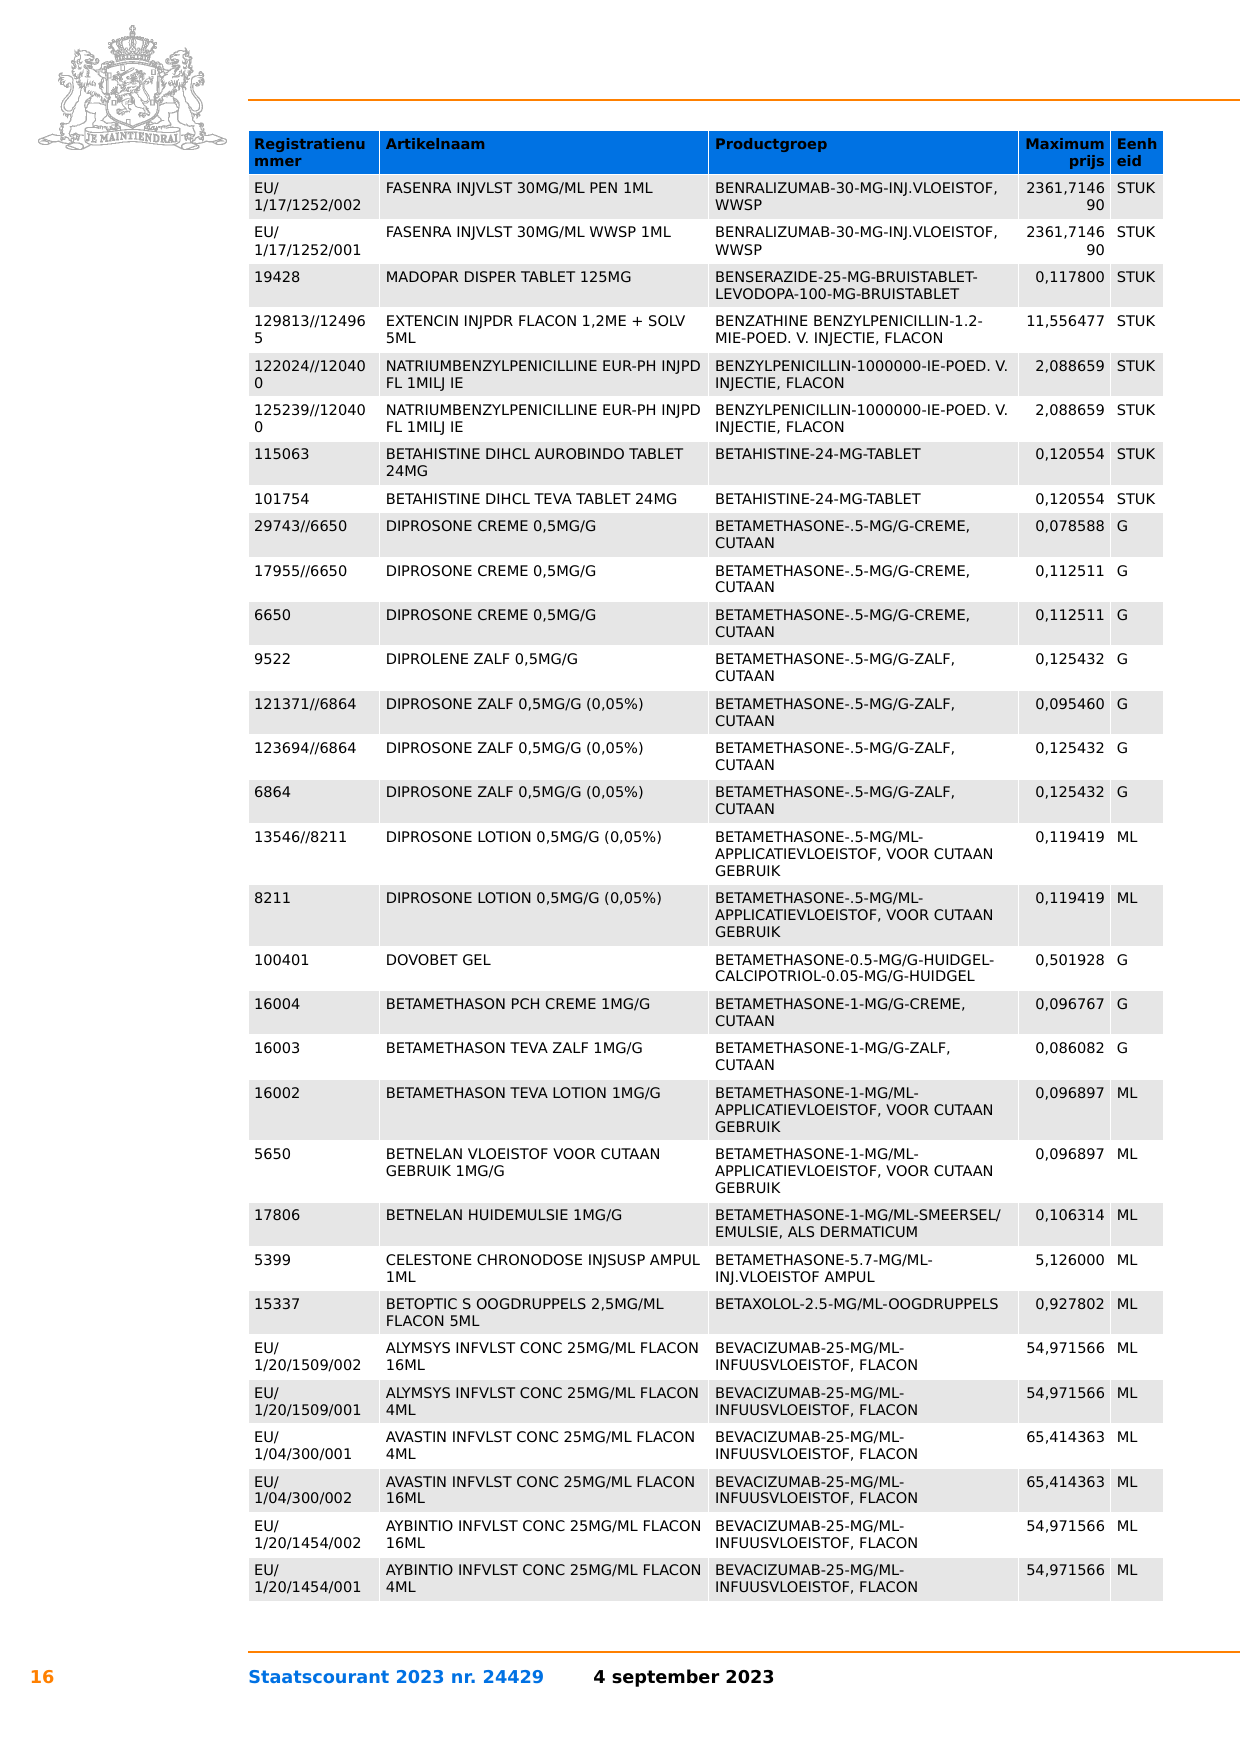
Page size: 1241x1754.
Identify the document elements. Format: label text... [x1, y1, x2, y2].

table_cell ML [1111, 1380, 1163, 1423]
table_cell BEVACIZUMAB-25-MG/ML-INFUUSVLOEISTOF, FLACON [709, 1336, 1018, 1379]
table_cell 16004 [249, 991, 379, 1034]
table_cell 2,088659 [1019, 397, 1110, 441]
table_cell 121371//6864 [249, 691, 379, 734]
table_cell AVASTIN INFVLST CONC 25MG/ML FLACON 4ML [380, 1424, 708, 1468]
table_cell 0,125432 [1019, 646, 1110, 690]
table_cell BEVACIZUMAB-25-MG/ML-INFUUSVLOEISTOF, FLACON [709, 1469, 1018, 1512]
table_cell 9522 [249, 646, 379, 690]
table_cell 0,125432 [1019, 735, 1110, 778]
table_cell EU/1/20/1509/001 [249, 1380, 379, 1423]
table_cell 54,971566 [1019, 1380, 1110, 1423]
table_cell 15337 [249, 1291, 379, 1334]
table_cell MADOPAR DISPER TABLET 125MG [380, 264, 708, 307]
table_cell 17806 [249, 1203, 379, 1246]
table_cell 100401 [249, 947, 379, 990]
table_cell BETAMETHASONE-.5-MG/ML-APPLICATIEVLOEISTOF, VOOR CUTAAN GEBRUIK [709, 824, 1018, 884]
table_cell BEVACIZUMAB-25-MG/ML-INFUUSVLOEISTOF, FLACON [709, 1424, 1018, 1468]
table_cell 0,927802 [1019, 1291, 1110, 1334]
table_cell G [1111, 947, 1163, 990]
table_cell G [1111, 646, 1163, 690]
table_cell 6650 [249, 602, 379, 645]
table_cell BETOPTIC S OOGDRUPPELS 2,5MG/ML FLACON 5ML [380, 1291, 708, 1334]
table_cell G [1111, 735, 1163, 778]
table_cell BETAMETHASONE-.5-MG/G-CREME, CUTAAN [709, 602, 1018, 645]
table_cell DOVOBET GEL [380, 947, 708, 990]
table_cell G [1111, 1035, 1163, 1079]
table_cell 0,086082 [1019, 1035, 1110, 1079]
table_cell BENZATHINE BENZYLPENICILLIN-1.2-MIE-POED. V. INJECTIE, FLACON [709, 309, 1018, 352]
table_cell 0,125432 [1019, 780, 1110, 823]
table_cell ML [1111, 1141, 1163, 1201]
table_cell 6864 [249, 780, 379, 823]
table_cell 125239//120400 [249, 397, 379, 441]
table_cell 54,971566 [1019, 1336, 1110, 1379]
table_cell 0,120554 [1019, 442, 1110, 485]
table_cell 101754 [249, 486, 379, 512]
table_cell 0,112511 [1019, 602, 1110, 645]
table_cell STUK [1111, 397, 1163, 441]
table_cell ALYMSYS INFVLST CONC 25MG/ML FLACON 16ML [380, 1336, 708, 1379]
table_cell ML [1111, 1469, 1163, 1512]
table_cell STUK [1111, 442, 1163, 485]
table_cell BETAMETHASONE-.5-MG/ML-APPLICATIEVLOEISTOF, VOOR CUTAAN GEBRUIK [709, 885, 1018, 946]
table_cell G [1111, 513, 1163, 557]
table_cell 0,112511 [1019, 558, 1110, 601]
table_header Registratienummer [249, 131, 379, 174]
table_cell EU/1/20/1454/001 [249, 1558, 379, 1601]
table_cell ML [1111, 1513, 1163, 1556]
table_cell 17955//6650 [249, 558, 379, 601]
table_cell BETNELAN VLOEISTOF VOOR CUTAAN GEBRUIK 1MG/G [380, 1141, 708, 1201]
table_cell BETAMETHASONE-.5-MG/G-ZALF, CUTAAN [709, 646, 1018, 690]
table_cell 129813//124965 [249, 309, 379, 352]
table_header Productgroep [709, 131, 1018, 174]
table_cell 5,126000 [1019, 1247, 1110, 1290]
table_cell BETAHISTINE-24-MG-TABLET [709, 486, 1018, 512]
table_cell ALYMSYS INFVLST CONC 25MG/ML FLACON 4ML [380, 1380, 708, 1423]
table_cell NATRIUMBENZYLPENICILLINE EUR-PH INJPD FL 1MILJ IE [380, 353, 708, 396]
table_cell BETAMETHASONE-.5-MG/G-CREME, CUTAAN [709, 513, 1018, 557]
table_cell ML [1111, 1424, 1163, 1468]
table_cell EU/1/04/300/002 [249, 1469, 379, 1512]
table_cell 13546//8211 [249, 824, 379, 884]
table_cell EU/1/20/1454/002 [249, 1513, 379, 1556]
table_cell STUK [1111, 264, 1163, 307]
table_cell 2361,714690 [1019, 220, 1110, 263]
table_cell 0,120554 [1019, 486, 1110, 512]
table_cell ML [1111, 885, 1163, 946]
table_cell DIPROSONE LOTION 0,5MG/G (0,05%) [380, 824, 708, 884]
table_cell BETAXOLOL-2.5-MG/ML-OOGDRUPPELS [709, 1291, 1018, 1334]
table_cell ML [1111, 1558, 1163, 1601]
table_cell DIPROSONE ZALF 0,5MG/G (0,05%) [380, 691, 708, 734]
table_cell G [1111, 602, 1163, 645]
table_cell DIPROSONE LOTION 0,5MG/G (0,05%) [380, 885, 708, 946]
table_cell 122024//120400 [249, 353, 379, 396]
table_cell 0,078588 [1019, 513, 1110, 557]
table_cell BETNELAN HUIDEMULSIE 1MG/G [380, 1203, 708, 1246]
table_cell 65,414363 [1019, 1469, 1110, 1512]
table_cell DIPROSONE CREME 0,5MG/G [380, 602, 708, 645]
table_cell 0,119419 [1019, 885, 1110, 946]
table_cell BETAHISTINE-24-MG-TABLET [709, 442, 1018, 485]
table_cell BENSERAZIDE-25-MG-BRUISTABLET-LEVODOPA-100-MG-BRUISTABLET [709, 264, 1018, 307]
table_cell BETAMETHASONE-.5-MG/G-CREME, CUTAAN [709, 558, 1018, 601]
table_cell BETAMETHASONE-.5-MG/G-ZALF, CUTAAN [709, 780, 1018, 823]
table_cell G [1111, 991, 1163, 1034]
table_cell NATRIUMBENZYLPENICILLINE EUR-PH INJPD FL 1MILJ IE [380, 397, 708, 441]
table_cell BEVACIZUMAB-25-MG/ML-INFUUSVLOEISTOF, FLACON [709, 1380, 1018, 1423]
table_cell 2,088659 [1019, 353, 1110, 396]
table_cell AYBINTIO INFVLST CONC 25MG/ML FLACON 4ML [380, 1558, 708, 1601]
table_cell 19428 [249, 264, 379, 307]
table_cell DIPROSONE ZALF 0,5MG/G (0,05%) [380, 735, 708, 778]
table_cell ML [1111, 824, 1163, 884]
table_cell G [1111, 691, 1163, 734]
table_cell DIPROSONE CREME 0,5MG/G [380, 513, 708, 557]
table_cell BETAMETHASONE-1-MG/G-CREME, CUTAAN [709, 991, 1018, 1034]
table_cell BETAMETHASONE-0.5-MG/G-HUIDGEL-CALCIPOTRIOL-0.05-MG/G-HUIDGEL [709, 947, 1018, 990]
table_cell 11,556477 [1019, 309, 1110, 352]
table_cell STUK [1111, 309, 1163, 352]
table_cell 2361,714690 [1019, 175, 1110, 219]
table_cell AVASTIN INFVLST CONC 25MG/ML FLACON 16ML [380, 1469, 708, 1512]
table_cell EU/1/04/300/001 [249, 1424, 379, 1468]
table_cell 5399 [249, 1247, 379, 1290]
table_cell BENZYLPENICILLIN-1000000-IE-POED. V. INJECTIE, FLACON [709, 397, 1018, 441]
table_cell BETAMETHASON PCH CREME 1MG/G [380, 991, 708, 1034]
table_cell BENRALIZUMAB-30-MG-INJ.VLOEISTOF, WWSP [709, 175, 1018, 219]
table_cell ML [1111, 1080, 1163, 1140]
table_cell 115063 [249, 442, 379, 485]
table_cell ML [1111, 1203, 1163, 1246]
table_cell 16002 [249, 1080, 379, 1140]
table_cell ML [1111, 1336, 1163, 1379]
table_cell BETAMETHASONE-1-MG/ML-SMEERSEL/EMULSIE, ALS DERMATICUM [709, 1203, 1018, 1246]
table_cell 16003 [249, 1035, 379, 1079]
table_cell 123694//6864 [249, 735, 379, 778]
table_cell BENRALIZUMAB-30-MG-INJ.VLOEISTOF, WWSP [709, 220, 1018, 263]
table_cell BETAMETHASONE-1-MG/ML-APPLICATIEVLOEISTOF, VOOR CUTAAN GEBRUIK [709, 1141, 1018, 1201]
table_cell STUK [1111, 220, 1163, 263]
table_cell BETAMETHASON TEVA LOTION 1MG/G [380, 1080, 708, 1140]
table_cell FASENRA INJVLST 30MG/ML PEN 1ML [380, 175, 708, 219]
table_cell BETAMETHASON TEVA ZALF 1MG/G [380, 1035, 708, 1079]
table_cell EU/1/20/1509/002 [249, 1336, 379, 1379]
table_cell CELESTONE CHRONODOSE INJSUSP AMPUL 1ML [380, 1247, 708, 1290]
table_cell FASENRA INJVLST 30MG/ML WWSP 1ML [380, 220, 708, 263]
table_cell STUK [1111, 175, 1163, 219]
table_cell 8211 [249, 885, 379, 946]
table_cell DIPROLENE ZALF 0,5MG/G [380, 646, 708, 690]
table_header Maximumprijs [1019, 131, 1110, 174]
table_cell 65,414363 [1019, 1424, 1110, 1468]
table_cell 54,971566 [1019, 1558, 1110, 1601]
table_header Artikelnaam [380, 131, 708, 174]
table_cell 54,971566 [1019, 1513, 1110, 1556]
table_cell EU/1/17/1252/001 [249, 220, 379, 263]
table_cell 29743//6650 [249, 513, 379, 557]
table_cell BETAHISTINE DIHCL TEVA TABLET 24MG [380, 486, 708, 512]
table_cell G [1111, 558, 1163, 601]
table_cell STUK [1111, 353, 1163, 396]
table_cell ML [1111, 1291, 1163, 1334]
table_cell BETAMETHASONE-1-MG/G-ZALF, CUTAAN [709, 1035, 1018, 1079]
table_cell 0,096767 [1019, 991, 1110, 1034]
table_cell AYBINTIO INFVLST CONC 25MG/ML FLACON 16ML [380, 1513, 708, 1556]
table_cell 0,095460 [1019, 691, 1110, 734]
table_cell BEVACIZUMAB-25-MG/ML-INFUUSVLOEISTOF, FLACON [709, 1513, 1018, 1556]
table_cell 5650 [249, 1141, 379, 1201]
table_cell 0,119419 [1019, 824, 1110, 884]
table_cell G [1111, 780, 1163, 823]
table_cell 0,106314 [1019, 1203, 1110, 1246]
table_cell BETAHISTINE DIHCL AUROBINDO TABLET 24MG [380, 442, 708, 485]
table_header Eenheid [1111, 131, 1163, 174]
table_cell STUK [1111, 486, 1163, 512]
table_cell 0,096897 [1019, 1141, 1110, 1201]
table_cell 0,501928 [1019, 947, 1110, 990]
table_cell BEVACIZUMAB-25-MG/ML-INFUUSVLOEISTOF, FLACON [709, 1558, 1018, 1601]
table_cell BENZYLPENICILLIN-1000000-IE-POED. V. INJECTIE, FLACON [709, 353, 1018, 396]
table_cell 0,096897 [1019, 1080, 1110, 1140]
table_cell EU/1/17/1252/002 [249, 175, 379, 219]
table_cell 0,117800 [1019, 264, 1110, 307]
table_cell BETAMETHASONE-1-MG/ML-APPLICATIEVLOEISTOF, VOOR CUTAAN GEBRUIK [709, 1080, 1018, 1140]
table_cell DIPROSONE ZALF 0,5MG/G (0,05%) [380, 780, 708, 823]
table_cell BETAMETHASONE-.5-MG/G-ZALF, CUTAAN [709, 691, 1018, 734]
picture [38, 25, 227, 150]
table_cell BETAMETHASONE-5.7-MG/ML-INJ.VLOEISTOF AMPUL [709, 1247, 1018, 1290]
table_cell DIPROSONE CREME 0,5MG/G [380, 558, 708, 601]
table_cell BETAMETHASONE-.5-MG/G-ZALF, CUTAAN [709, 735, 1018, 778]
table_cell EXTENCIN INJPDR FLACON 1,2ME + SOLV 5ML [380, 309, 708, 352]
table_cell ML [1111, 1247, 1163, 1290]
